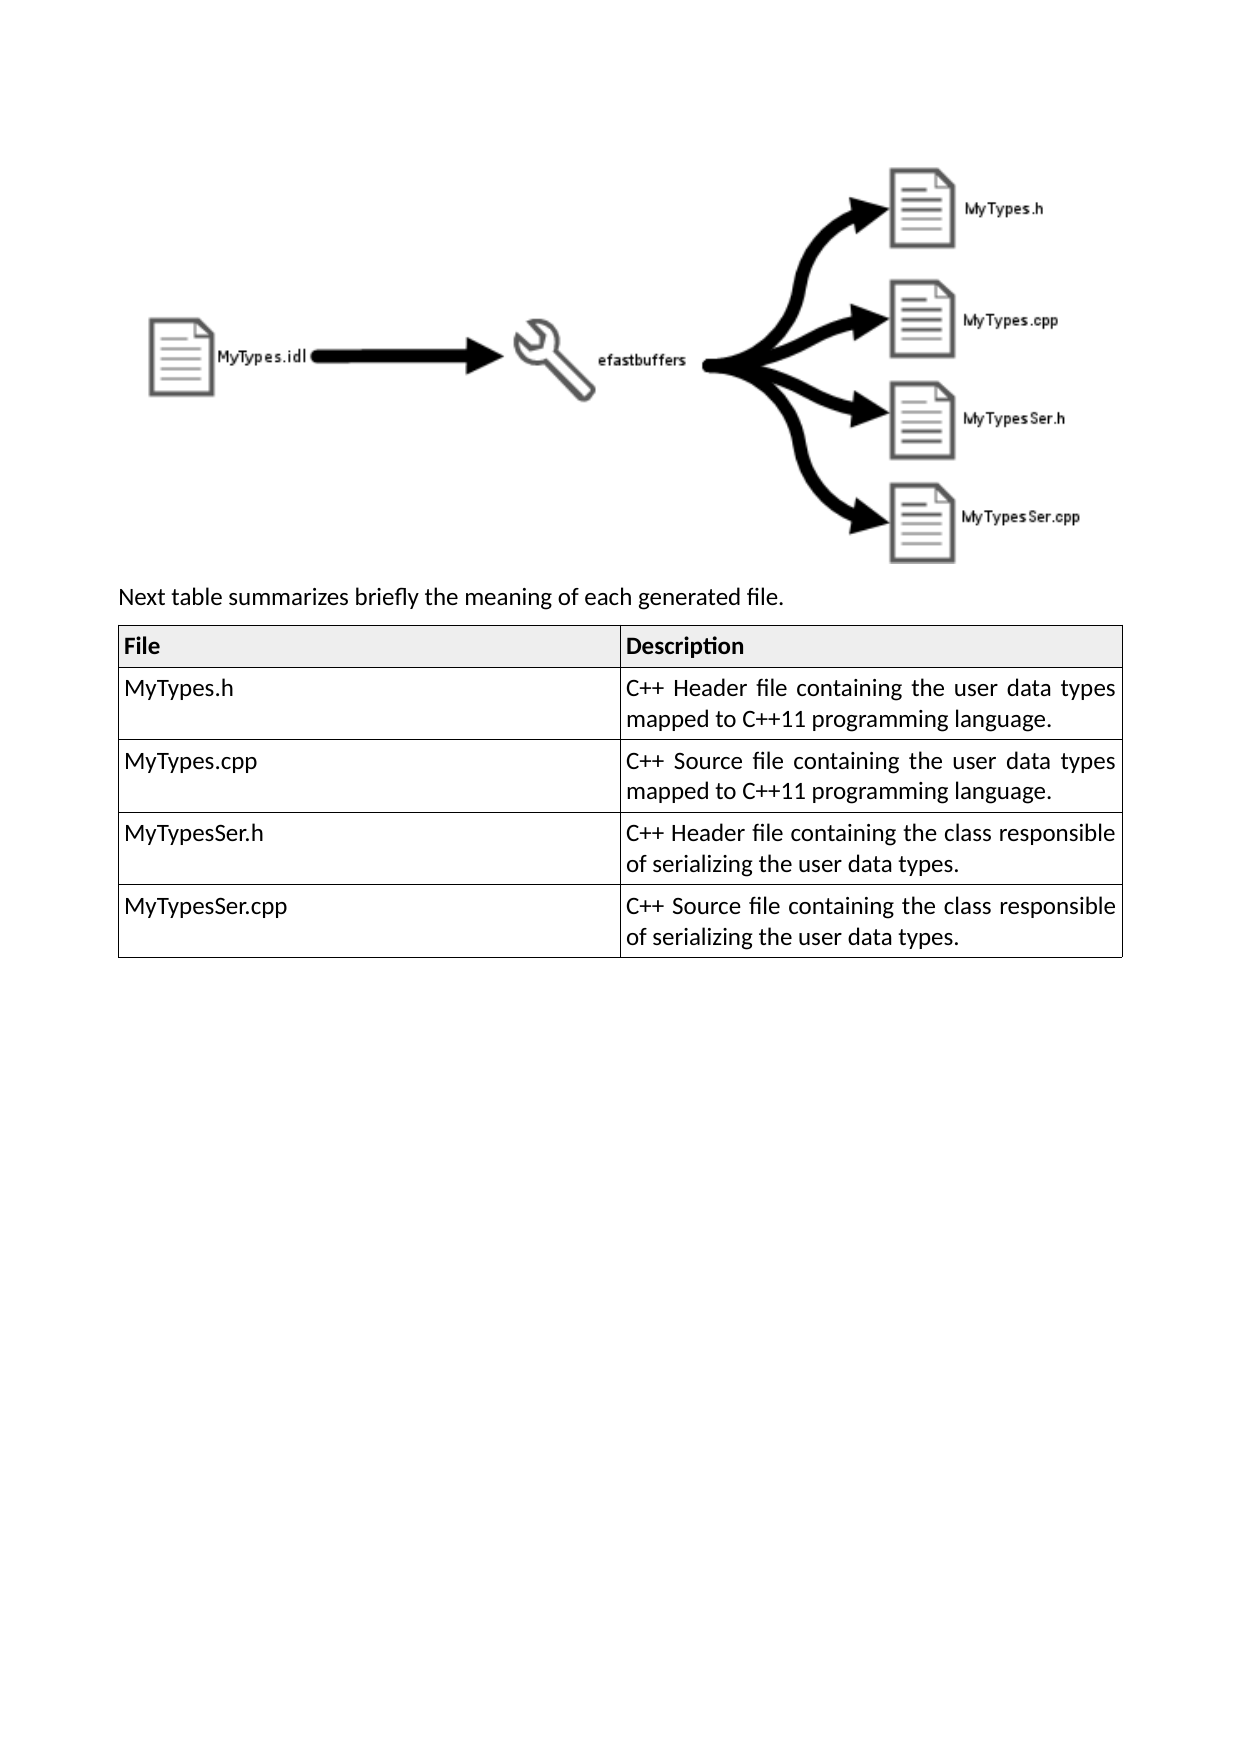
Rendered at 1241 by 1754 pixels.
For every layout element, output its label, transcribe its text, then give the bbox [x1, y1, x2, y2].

picture [147, 166, 1093, 564]
table_cell MyTypesSer.cpp [119, 885, 620, 957]
table_cell MyTypes.h [119, 668, 620, 739]
table_cell MyTypes.cpp [119, 740, 620, 812]
table_header Description [621, 626, 1122, 667]
table_cell MyTypesSer.h [119, 813, 620, 884]
table_cell C++ Source file containing the user data types mapped to C++11 programming language. [621, 740, 1122, 812]
table_header File [119, 626, 620, 667]
table_cell C++ Header file containing the class responsible of serializing the user data types. [621, 813, 1122, 884]
text Next table summarizes briefly the meaning of each generated file. [118, 564, 1122, 612]
table_cell C++ Header file containing the user data types mapped to C++11 programming language. [621, 668, 1122, 739]
table_cell C++ Source file containing the class responsible of serializing the user data types. [621, 885, 1122, 957]
